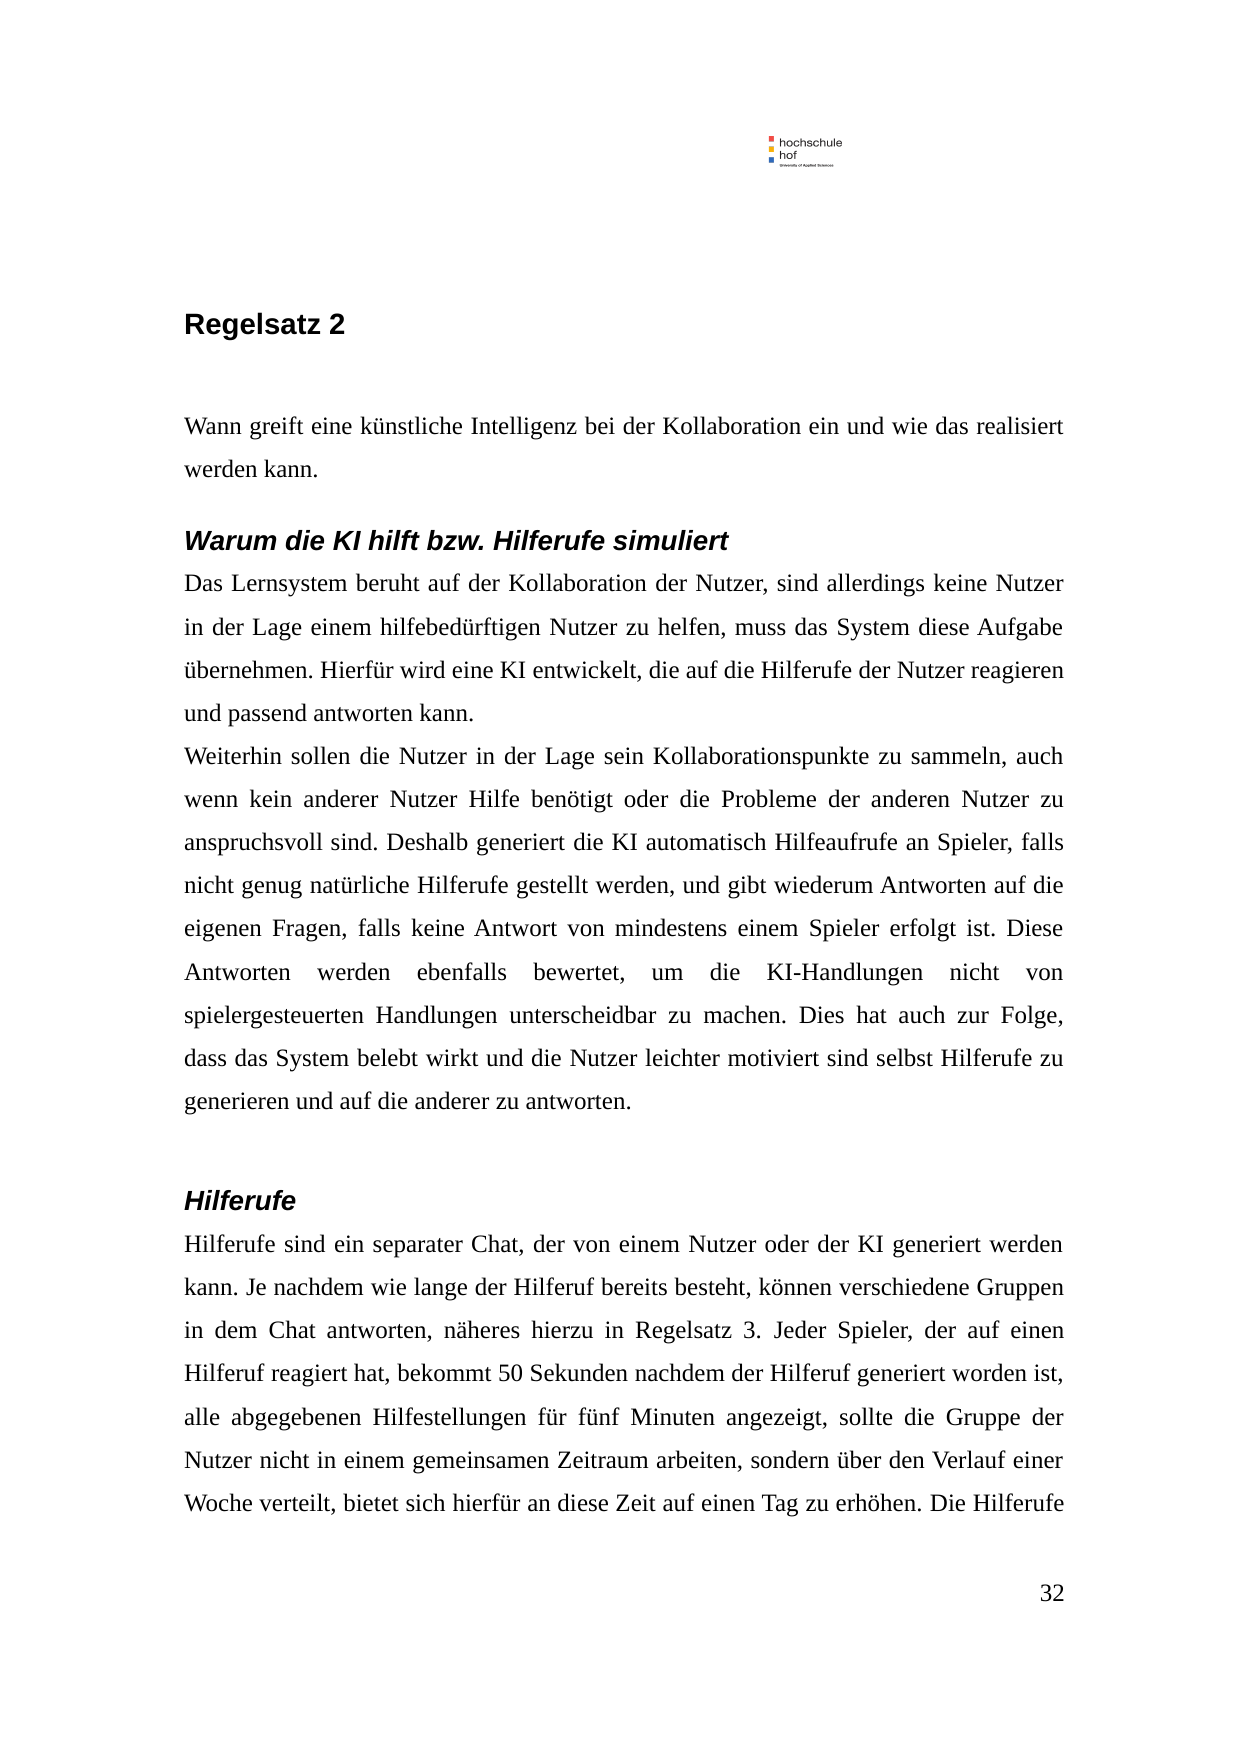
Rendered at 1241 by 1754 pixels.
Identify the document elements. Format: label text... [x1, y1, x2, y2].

text Wann greift eine künstliche Intelligenz bei der Kollaboration ein und wie das realisiert werden kann. [184, 411, 1064, 483]
subtitle Regelsatz 2 [184, 307, 1064, 341]
subtitle Hilferufe [184, 1185, 1064, 1217]
text Hilferufe sind ein separater Chat, der von einem Nutzer oder der KI generiert werden kann. Je nachdem wie lange der Hilferuf bereits besteht, können verschiedene Gruppen in dem Chat antworten, näheres hierzu in Regelsatz 3. Jeder Spieler, der auf einen Hilferuf reagiert hat, bekommt 50 Sekunden nachdem der Hilferuf generiert worden ist, alle abgegebenen Hilfestellungen für fünf Minuten angezeigt, sollte die Gruppe der Nutzer nicht in einem gemeinsamen Zeitraum arbeiten, sondern über den Verlauf einer Woche verteilt, bietet sich hierfür an diese Zeit auf einen Tag zu erhöhen. Die Hilferufe [184, 1229, 1064, 1517]
text Weiterhin sollen die Nutzer in der Lage sein Kollaborationspunkte zu sammeln, auch wenn kein anderer Nutzer Hilfe benötigt oder die Probleme der anderen Nutzer zu anspruchsvoll sind. Deshalb generiert die KI automatisch Hilfeaufrufe an Spieler, falls nicht genug natürliche Hilferufe gestellt werden, und gibt wiederum Antworten auf die eigenen Fragen, falls keine Antwort von mindestens einem Spieler erfolgt ist. Diese Antworten werden ebenfalls bewertet, um die KI-Handlungen nicht von spielergesteuerten Handlungen unterscheidbar zu machen. Dies hat auch zur Folge, dass das System belebt wirkt und die Nutzer leichter motiviert sind selbst Hilferufe zu generieren und auf die anderer zu antworten. [184, 741, 1064, 1115]
subtitle Warum die KI hilft bzw. Hilferufe simuliert [184, 524, 1064, 556]
text Das Lernsystem beruht auf der Kollaboration der Nutzer, sind allerdings keine Nutzer in der Lage einem hilfebedürftigen Nutzer zu helfen, muss das System diese Aufgabe übernehmen. Hierfür wird eine KI entwickelt, die auf die Hilferufe der Nutzer reagieren und passend antworten kann. [184, 568, 1064, 727]
picture [768, 136, 842, 167]
